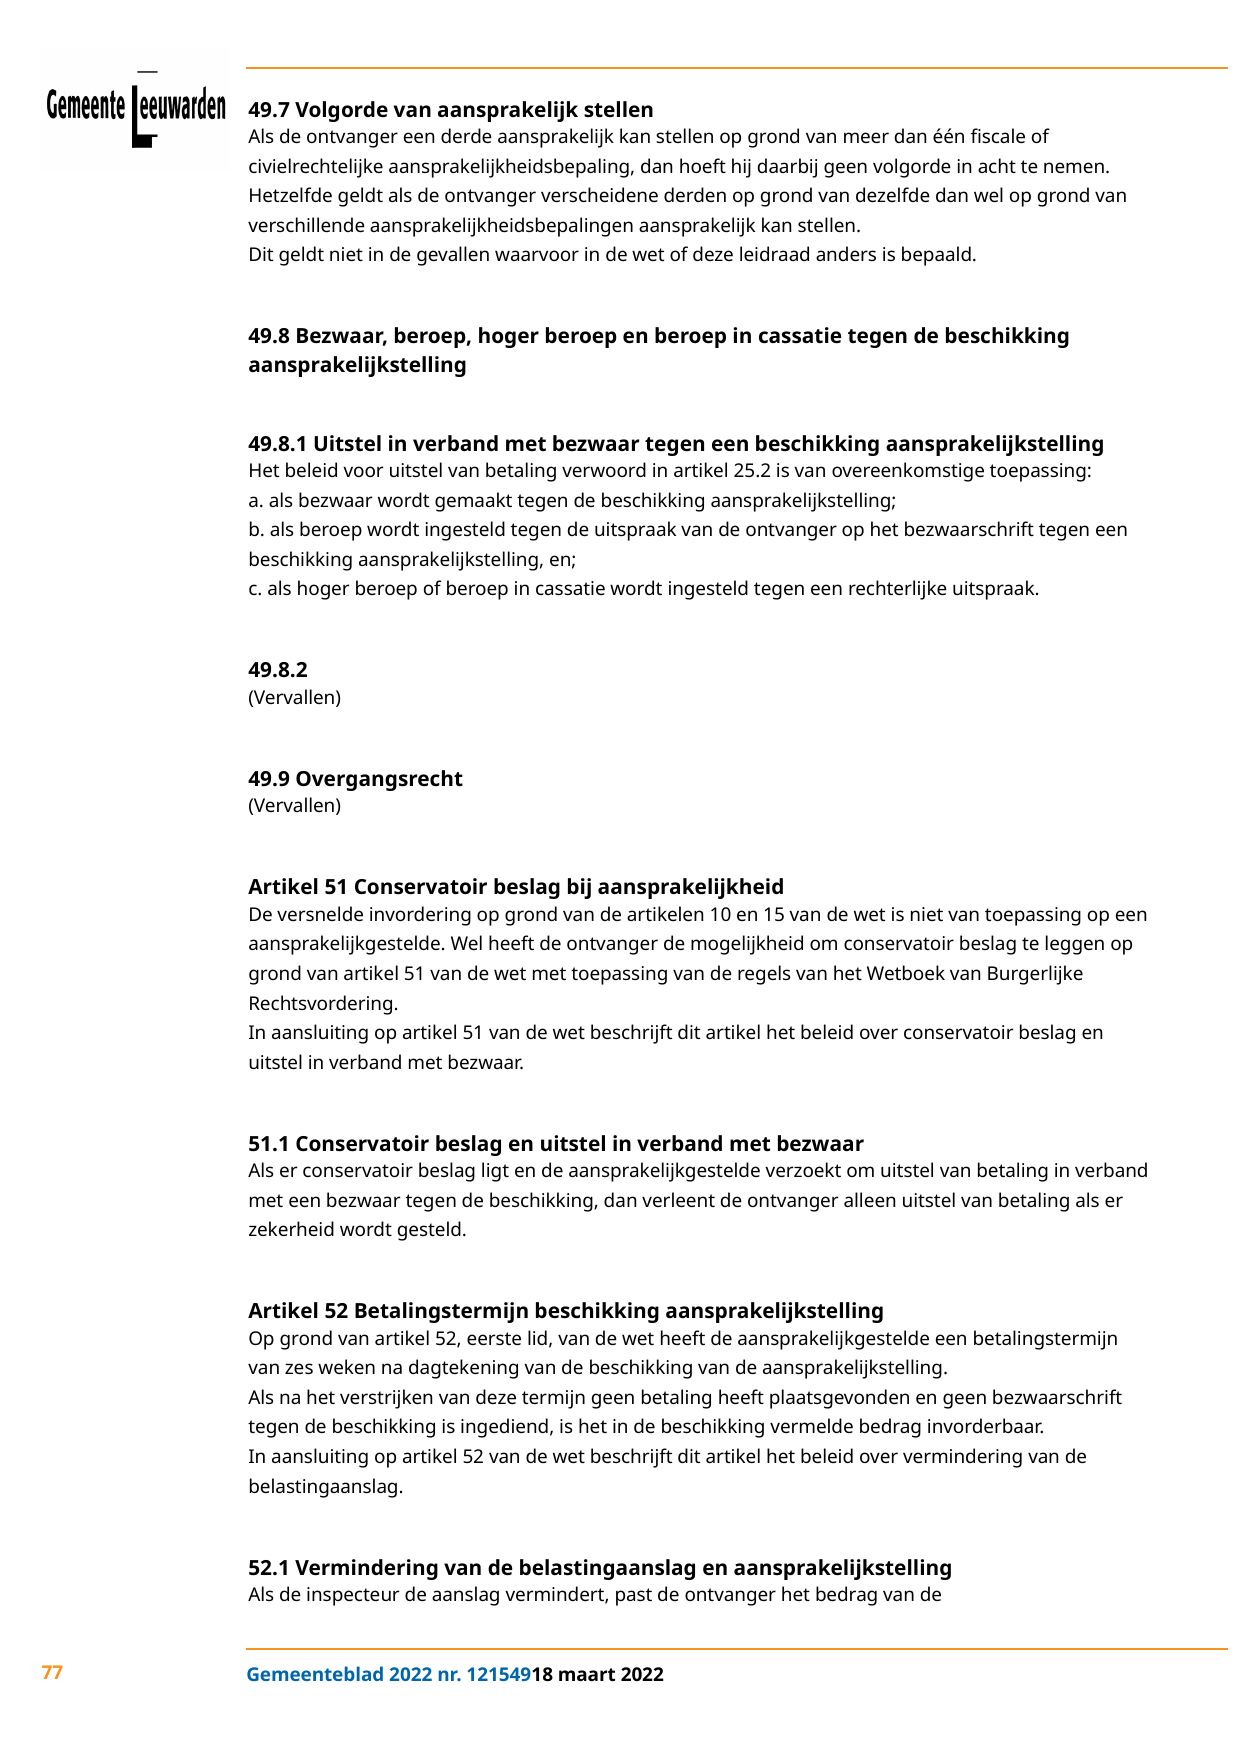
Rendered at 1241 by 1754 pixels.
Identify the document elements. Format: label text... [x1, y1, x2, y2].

text c. als hoger beroep of beroep in cassatie wordt ingesteld tegen een rechterlijke uitspraak. [248, 576, 1152, 601]
text Artikel 51 Conservatoir beslag bij aansprakelijkheid [248, 872, 1152, 901]
text (Vervallen) [248, 792, 1152, 818]
text (Vervallen) [248, 684, 1152, 710]
text 51.1 Conservatoir beslag en uitstel in verband met bezwaar [248, 1129, 1152, 1157]
text a. als bezwaar wordt gemaakt tegen de beschikking aansprakelijkstelling; [248, 487, 1152, 513]
text Artikel 52 Betalingstermijn beschikking aansprakelijkstelling [248, 1296, 1152, 1325]
text 49.8.2 [248, 656, 1152, 684]
picture [41, 47, 231, 172]
text 52.1 Vermindering van de belastingaanslag en aansprakelijkstelling [248, 1553, 1152, 1581]
text 49.9 Overgangsrecht [248, 764, 1152, 792]
text Dit geldt niet in de gevallen waarvoor in de wet of deze leidraad anders is bepaald. [248, 242, 1152, 267]
text 49.8.1 Uitstel in verband met bezwaar tegen een beschikking aansprakelijkstelling [248, 429, 1152, 457]
text Als er conservatoir beslag ligt en de aansprakelijkgestelde verzoekt om uitstel van betaling in verband met een bezwaar tegen de beschikking, dan verleent de ontvanger alleen uitstel van betaling als er zekerheid wordt gesteld. [248, 1157, 1152, 1242]
text In aansluiting op artikel 52 van de wet beschrijft dit artikel het beleid over vermindering van de belastingaanslag. [248, 1443, 1152, 1498]
text Als na het verstrijken van deze termijn geen betaling heeft plaatsgevonden en geen bezwaarschrift tegen de beschikking is ingediend, is het in de beschikking vermelde bedrag invorderbaar. [248, 1384, 1152, 1439]
text 49.8 Bezwaar, beroep, hoger beroep en beroep in cassatie tegen de beschikking aansprakelijkstelling [248, 322, 1152, 378]
text Het beleid voor uitstel van betaling verwoord in artikel 25.2 is van overeenkomstige toepassing: [248, 457, 1152, 483]
text Als de inspecteur de aanslag vermindert, past de ontvanger het bedrag van de [248, 1581, 1152, 1607]
text In aansluiting op artikel 51 van de wet beschrijft dit artikel het beleid over conservatoir beslag en uitstel in verband met bezwaar. [248, 1019, 1152, 1074]
text 49.7 Volgorde van aansprakelijk stellen [248, 95, 1152, 123]
text Als de ontvanger een derde aansprakelijk kan stellen op grond van meer dan één fiscale of civielrechtelijke aansprakelijkheidsbepaling, dan hoeft hij daarbij geen volgorde in acht te nemen. Hetzelfde geldt als de ontvanger verscheidene derden op grond van dezelfde dan wel op grond van verschillende aansprakelijkheidsbepalingen aansprakelijk kan stellen. [248, 123, 1152, 238]
text Op grond van artikel 52, eerste lid, van de wet heeft de aansprakelijkgestelde een betalingstermijn van zes weken na dagtekening van de beschikking van de aansprakelijkstelling. [248, 1325, 1152, 1380]
text b. als beroep wordt ingesteld tegen de uitspraak van de ontvanger op het bezwaarschrift tegen een beschikking aansprakelijkstelling, en; [248, 516, 1152, 572]
text De versnelde invordering op grond van de artikelen 10 en 15 van de wet is niet van toepassing op een aansprakelijkgestelde. Wel heeft de ontvanger de mogelijkheid om conservatoir beslag te leggen op grond van artikel 51 van de wet met toepassing van de regels van het Wetboek van Burgerlijke Rechtsvordering. [248, 901, 1152, 1015]
